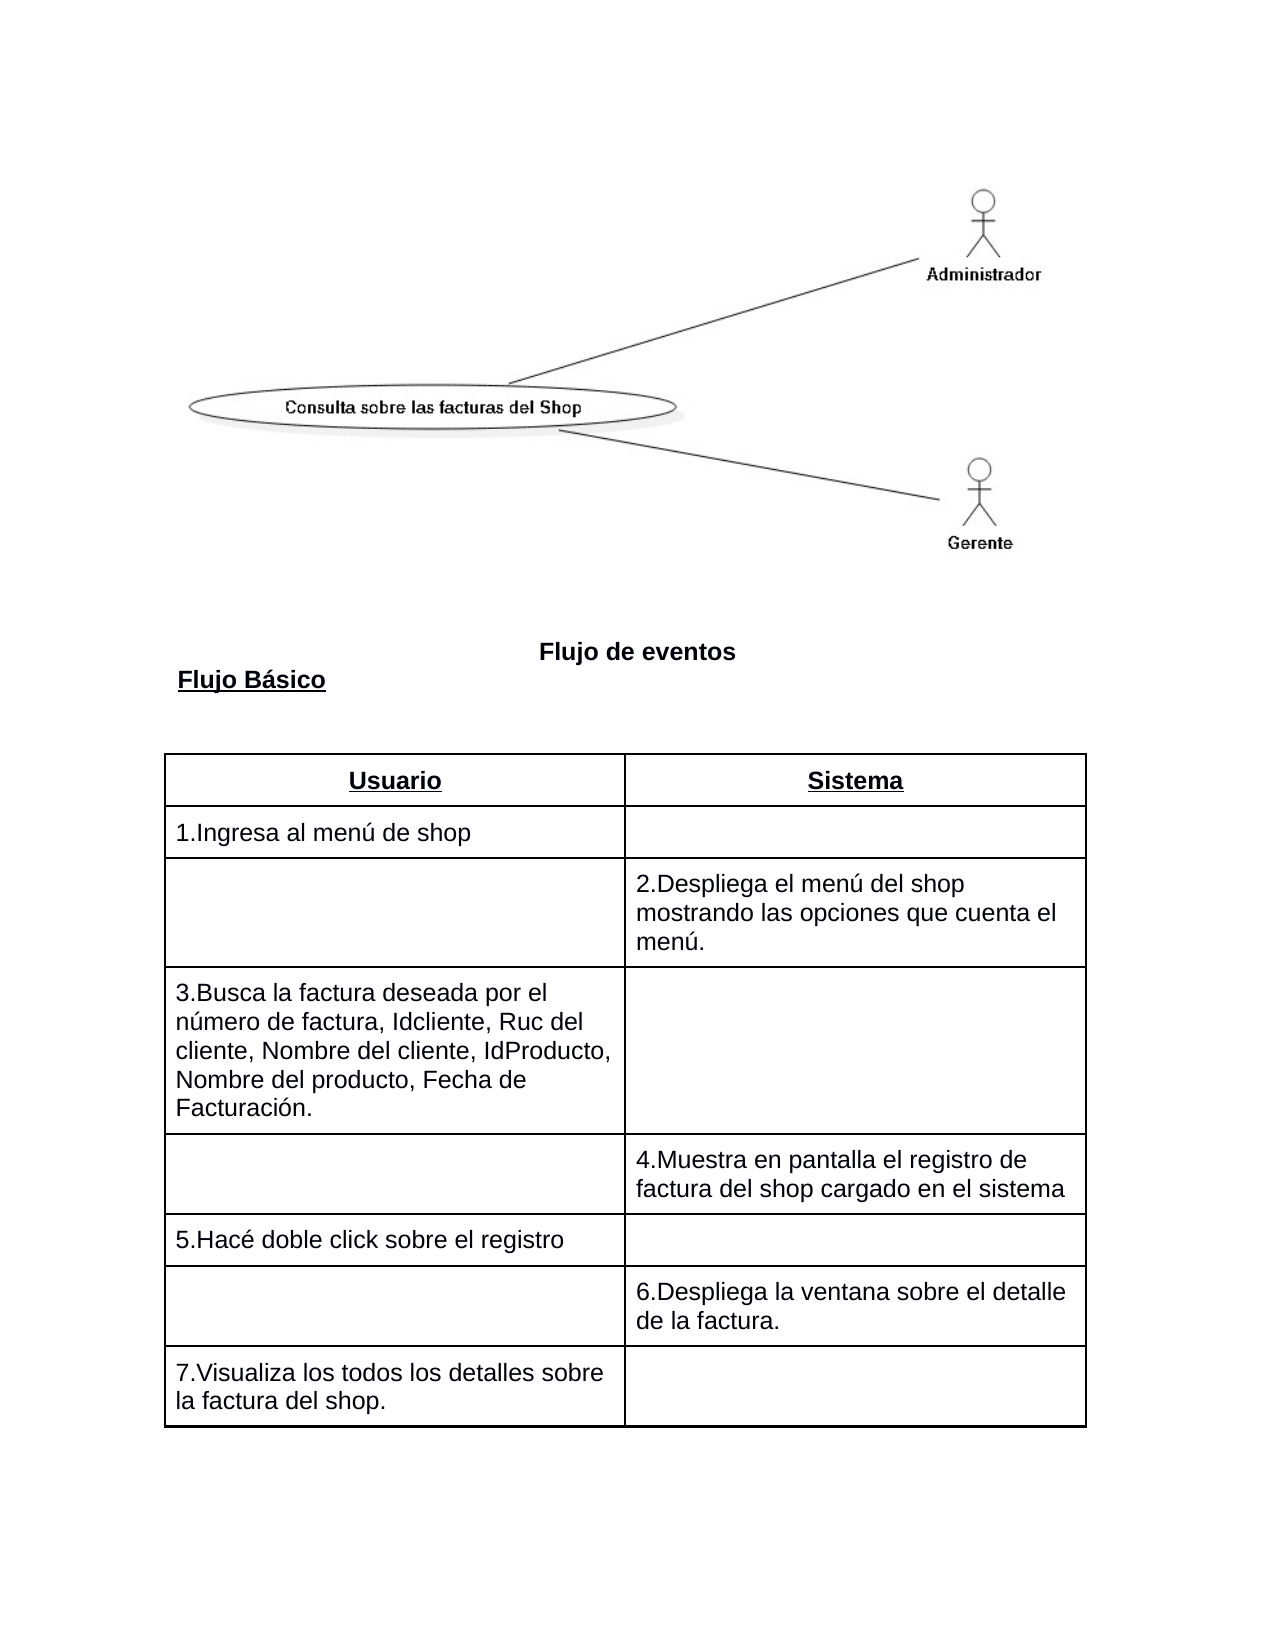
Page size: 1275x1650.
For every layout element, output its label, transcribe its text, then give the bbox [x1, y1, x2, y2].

table_cell [626, 1215, 1085, 1264]
picture [177, 177, 1098, 611]
table_cell [166, 1135, 624, 1213]
table_cell 5.Hacé doble click sobre el registro [166, 1215, 624, 1264]
table_cell 4.Muestra en pantalla el registro de factura del shop cargado en el sistema [626, 1135, 1085, 1213]
table_cell [166, 859, 624, 966]
table_header Usuario [166, 755, 624, 805]
table_cell 1.Ingresa al menú de shop [166, 807, 624, 857]
table_cell [626, 1347, 1085, 1425]
table_cell 7.Visualiza los todos los detalles sobre la factura del shop. [166, 1347, 624, 1425]
text Flujo Básico [177, 666, 1098, 694]
table_cell [166, 1267, 624, 1345]
table_cell 3.Busca la factura deseada por el número de factura, Idcliente, Ruc del cliente, Nombre del cliente, IdProducto, Nombre del producto, Fecha de Facturación. [166, 968, 624, 1132]
table_cell [626, 968, 1085, 1132]
text Flujo de eventos [177, 637, 1098, 666]
table_cell 2.Despliega el menú del shop mostrando las opciones que cuenta el menú. [626, 859, 1085, 966]
table_header Sistema [626, 755, 1085, 805]
table_cell 6.Despliega la ventana sobre el detalle de la factura. [626, 1267, 1085, 1345]
table_cell [626, 807, 1085, 857]
